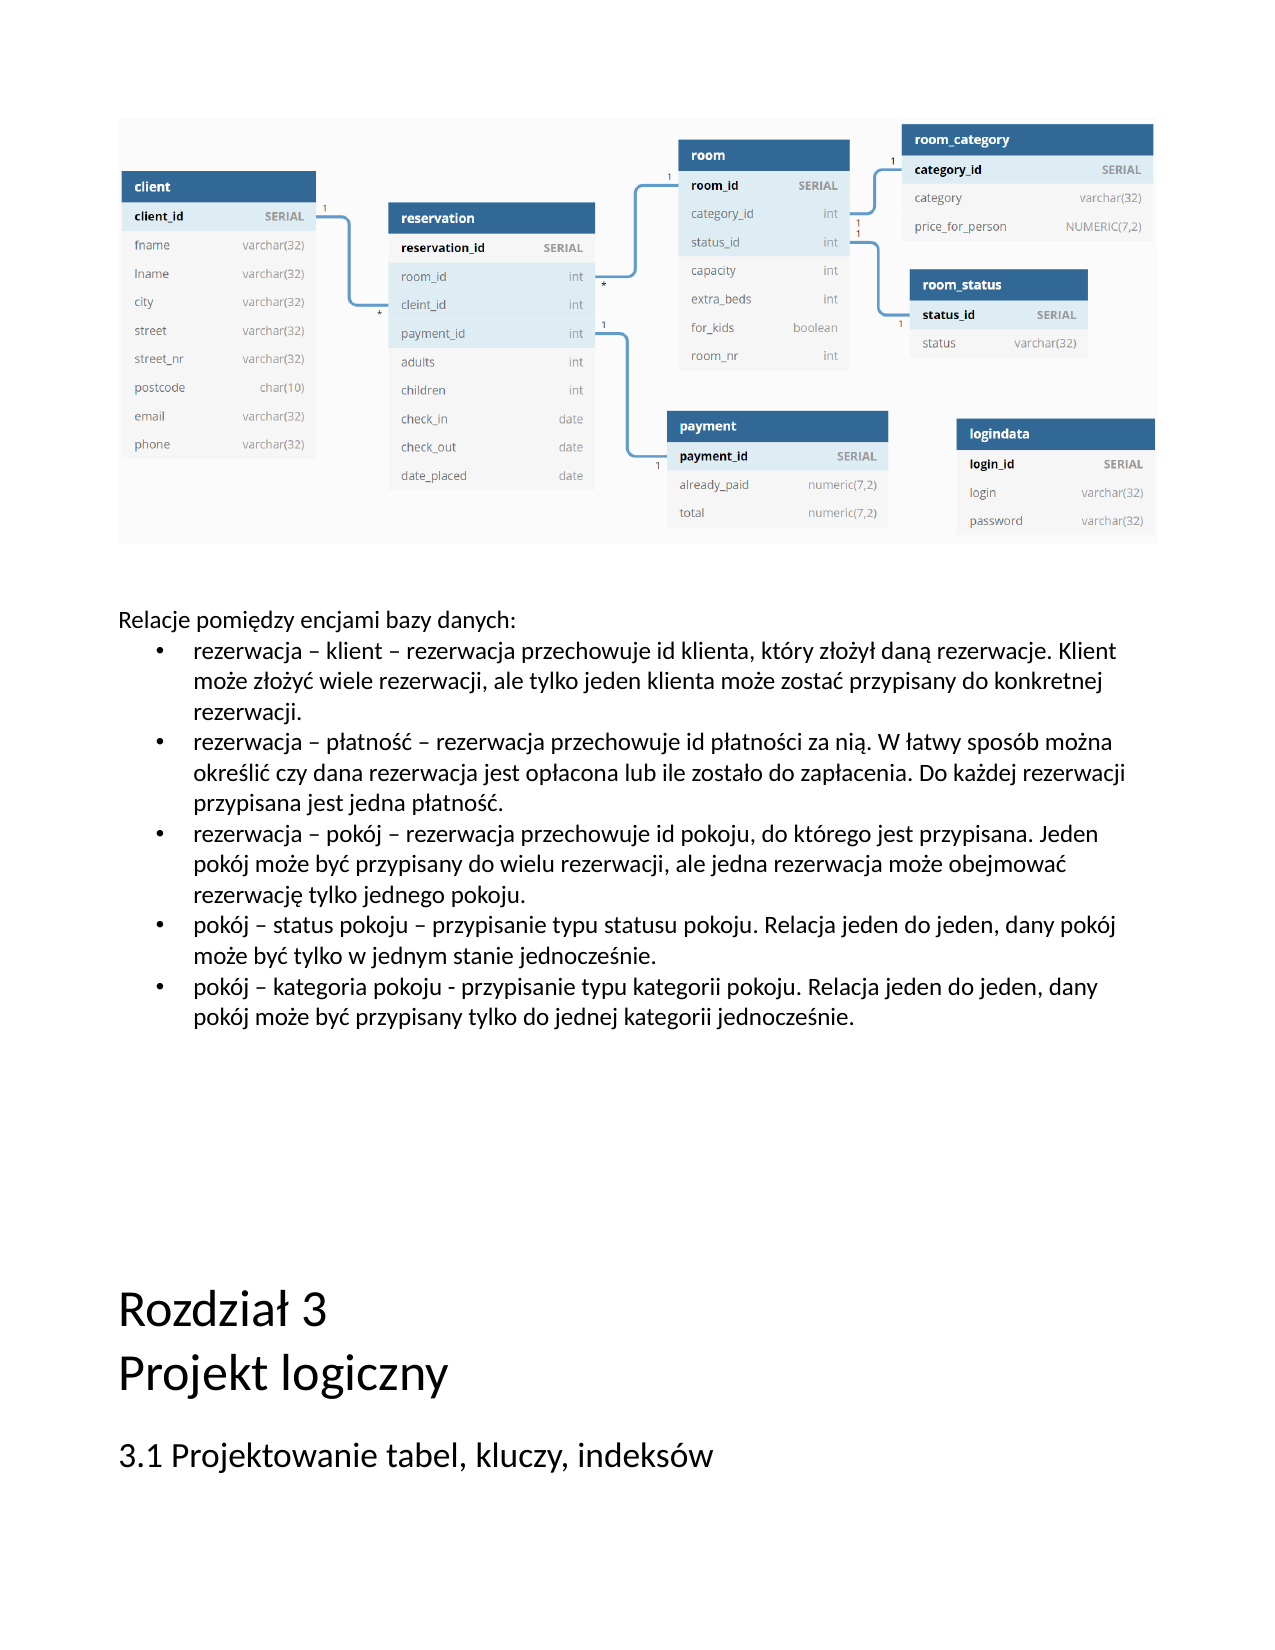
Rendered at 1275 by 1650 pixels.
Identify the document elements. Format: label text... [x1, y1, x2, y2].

list rezerwacja – płatność – rezerwacja przechowuje id płatności za nią. W łatwy sposób można określić czy dana rezerwacja jest opłacona lub ile zostało do zapłacenia. Do każdej rezerwacji przypisana jest jedna płatność. [156, 726, 1157, 818]
list pokój – kategoria pokoju - przypisanie typu kategorii pokoju. Relacja jeden do jeden, dany pokój może być przypisany tylko do jednej kategorii jednocześnie. [156, 971, 1157, 1032]
text Relacje pomiędzy encjami bazy danych: [118, 604, 1157, 635]
text Projekt logiczny [118, 1339, 1157, 1403]
list rezerwacja – klient – rezerwacja przechowuje id klienta, który złożył daną rezerwacje. Klient może złożyć wiele rezerwacji, ale tylko jeden klienta może zostać przypisany do konkretnej rezerwacji. [156, 635, 1157, 726]
list pokój – status pokoju – przypisanie typu statusu pokoju. Relacja jeden do jeden, dany pokój może być tylko w jednym stanie jednocześnie. [156, 909, 1157, 971]
text Rozdział 3 [118, 1276, 1157, 1339]
text 3.1 Projektowanie tabel, kluczy, indeksów [118, 1433, 1157, 1477]
picture [118, 118, 1157, 544]
list rezerwacja – pokój – rezerwacja przechowuje id pokoju, do którego jest przypisana. Jeden pokój może być przypisany do wielu rezerwacji, ale jedna rezerwacja może obejmować rezerwację tylko jednego pokoju. [156, 818, 1157, 909]
